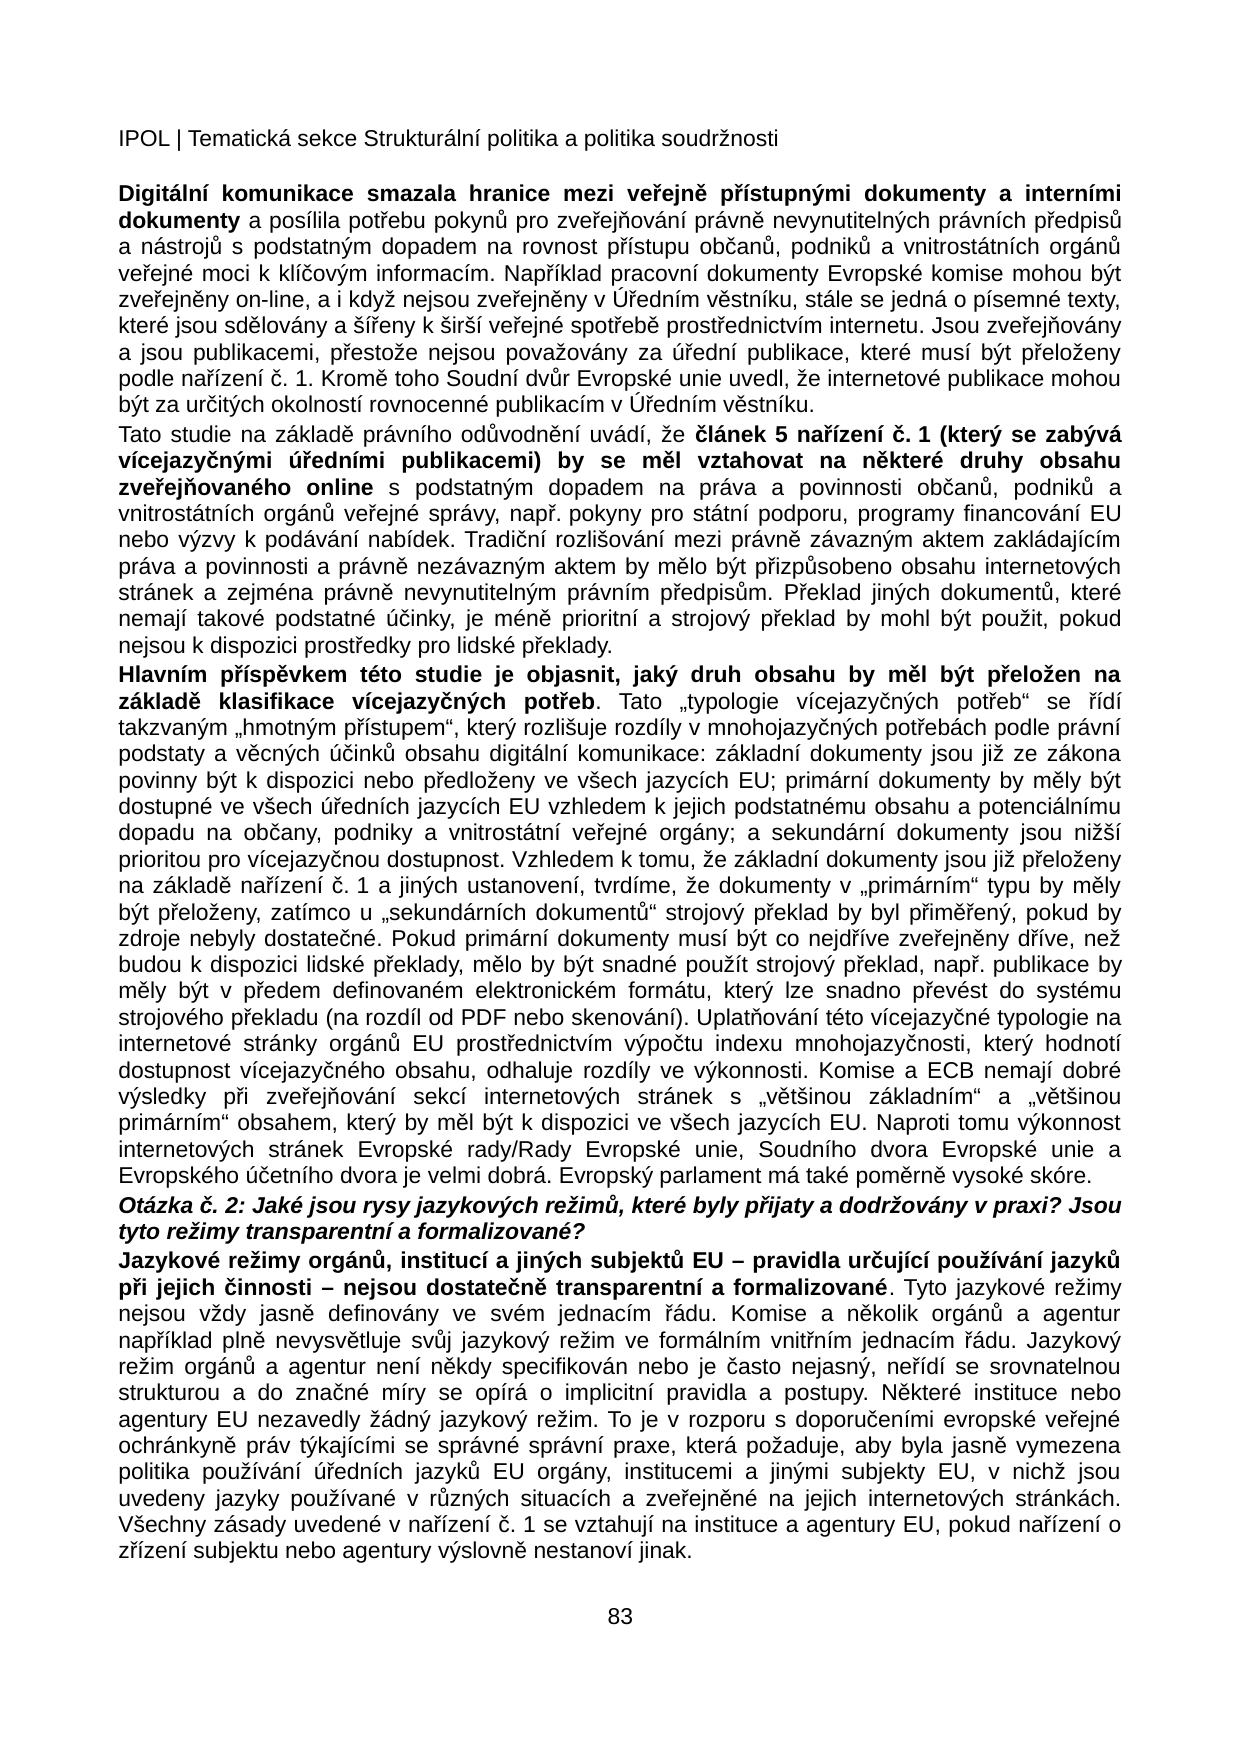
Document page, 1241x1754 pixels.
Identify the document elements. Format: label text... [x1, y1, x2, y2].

text Otázka č. 2: Jaké jsou rysy jazykových režimů, které byly přijaty a dodržovány v praxi? Jsou tyto režimy transparentní a formalizované? [118, 1192, 1122, 1244]
text Tato studie na základě právního odůvodnění uvádí, že článek 5 nařízení č. 1 (který se zabývá vícejazyčnými úředními publikacemi) by se měl vztahovat na některé druhy obsahu zveřejňovaného online s podstatným dopadem na práva a povinnosti občanů, podniků a vnitrostátních orgánů veřejné správy, např. pokyny pro státní podporu, programy financování EU nebo výzvy k podávání nabídek. Tradiční rozlišování mezi právně závazným aktem zakládajícím práva a povinnosti a právně nezávazným aktem by mělo být přizpůsobeno obsahu internetových stránek a zejména právně nevynutitelným právním předpisům. Překlad jiných dokumentů, které nemají takové podstatné účinky, je méně prioritní a strojový překlad by mohl být použit, pokud nejsou k dispozici prostředky pro lidské překlady. [118, 421, 1122, 658]
text Hlavním příspěvkem této studie je objasnit, jaký druh obsahu by měl být přeložen na základě klasifikace vícejazyčných potřeb. Tato „typologie vícejazyčných potřeb“ se řídí takzvaným „hmotným přístupem“, který rozlišuje rozdíly v mnohojazyčných potřebách podle právní podstaty a věcných účinků obsahu digitální komunikace: základní dokumenty jsou již ze zákona povinny být k dispozici nebo předloženy ve všech jazycích EU; primární dokumenty by měly být dostupné ve všech úředních jazycích EU vzhledem k jejich podstatnému obsahu a potenciálnímu dopadu na občany, podniky a vnitrostátní veřejné orgány; a sekundární dokumenty jsou nižší prioritou pro vícejazyčnou dostupnost. Vzhledem k tomu, že základní dokumenty jsou již přeloženy na základě nařízení č. 1 a jiných ustanovení, tvrdíme, že dokumenty v „primárním“ typu by měly být přeloženy, zatímco u „sekundárních dokumentů“ strojový překlad by byl přiměřený, pokud by zdroje nebyly dostatečné. Pokud primární dokumenty musí být co nejdříve zveřejněny dříve, než budou k dispozici lidské překlady, mělo by být snadné použít strojový překlad, např. publikace by měly být v předem definovaném elektronickém formátu, který lze snadno převést do systému strojového překladu (na rozdíl od PDF nebo skenování). Uplatňování této vícejazyčné typologie na internetové stránky orgánů EU prostřednictvím výpočtu indexu mnohojazyčnosti, který hodnotí dostupnost vícejazyčného obsahu, odhaluje rozdíly ve výkonnosti. Komise a ECB nemají dobré výsledky při zveřejňování sekcí internetových stránek s „většinou základním“ a „většinou primárním“ obsahem, který by měl být k dispozici ve všech jazycích EU. Naproti tomu výkonnost internetových stránek Evropské rady/Rady Evropské unie, Soudního dvora Evropské unie a Evropského účetního dvora je velmi dobrá. Evropský parlament má také poměrně vysoké skóre. [118, 661, 1122, 1188]
text Digitální komunikace smazala hranice mezi veřejně přístupnými dokumenty a interními dokumenty a posílila potřebu pokynů pro zveřejňování právně nevynutitelných právních předpisů a nástrojů s podstatným dopadem na rovnost přístupu občanů, podniků a vnitrostátních orgánů veřejné moci k klíčovým informacím. Například pracovní dokumenty Evropské komise mohou být zveřejněny on-line, a i když nejsou zveřejněny v Úředním věstníku, stále se jedná o písemné texty, které jsou sdělovány a šířeny k širší veřejné spotřebě prostřednictvím internetu. Jsou zveřejňovány a jsou publikacemi, přestože nejsou považovány za úřední publikace, které musí být přeloženy podle nařízení č. 1. Kromě toho Soudní dvůr Evropské unie uvedl, že internetové publikace mohou být za určitých okolností rovnocenné publikacím v Úředním věstníku. [118, 180, 1122, 418]
text Jazykové režimy orgánů, institucí a jiných subjektů EU – pravidla určující používání jazyků při jejich činnosti – nejsou dostatečně transparentní a formalizované. Tyto jazykové režimy nejsou vždy jasně definovány ve svém jednacím řádu. Komise a několik orgánů a agentur například plně nevysvětluje svůj jazykový režim ve formálním vnitřním jednacím řádu. Jazykový režim orgánů a agentur není někdy specifikován nebo je často nejasný, neřídí se srovnatelnou strukturou a do značné míry se opírá o implicitní pravidla a postupy. Některé instituce nebo agentury EU nezavedly žádný jazykový režim. To je v rozporu s doporučeními evropské veřejné ochránkyně práv týkajícími se správné správní praxe, která požaduje, aby byla jasně vymezena politika používání úředních jazyků EU orgány, institucemi a jinými subjekty EU, v nichž jsou uvedeny jazyky používané v různých situacích a zveřejněné na jejich internetových stránkách. Všechny zásady uvedené v nařízení č. 1 se vztahují na instituce a agentury EU, pokud nařízení o zřízení subjektu nebo agentury výslovně nestanoví jinak. [118, 1247, 1122, 1564]
